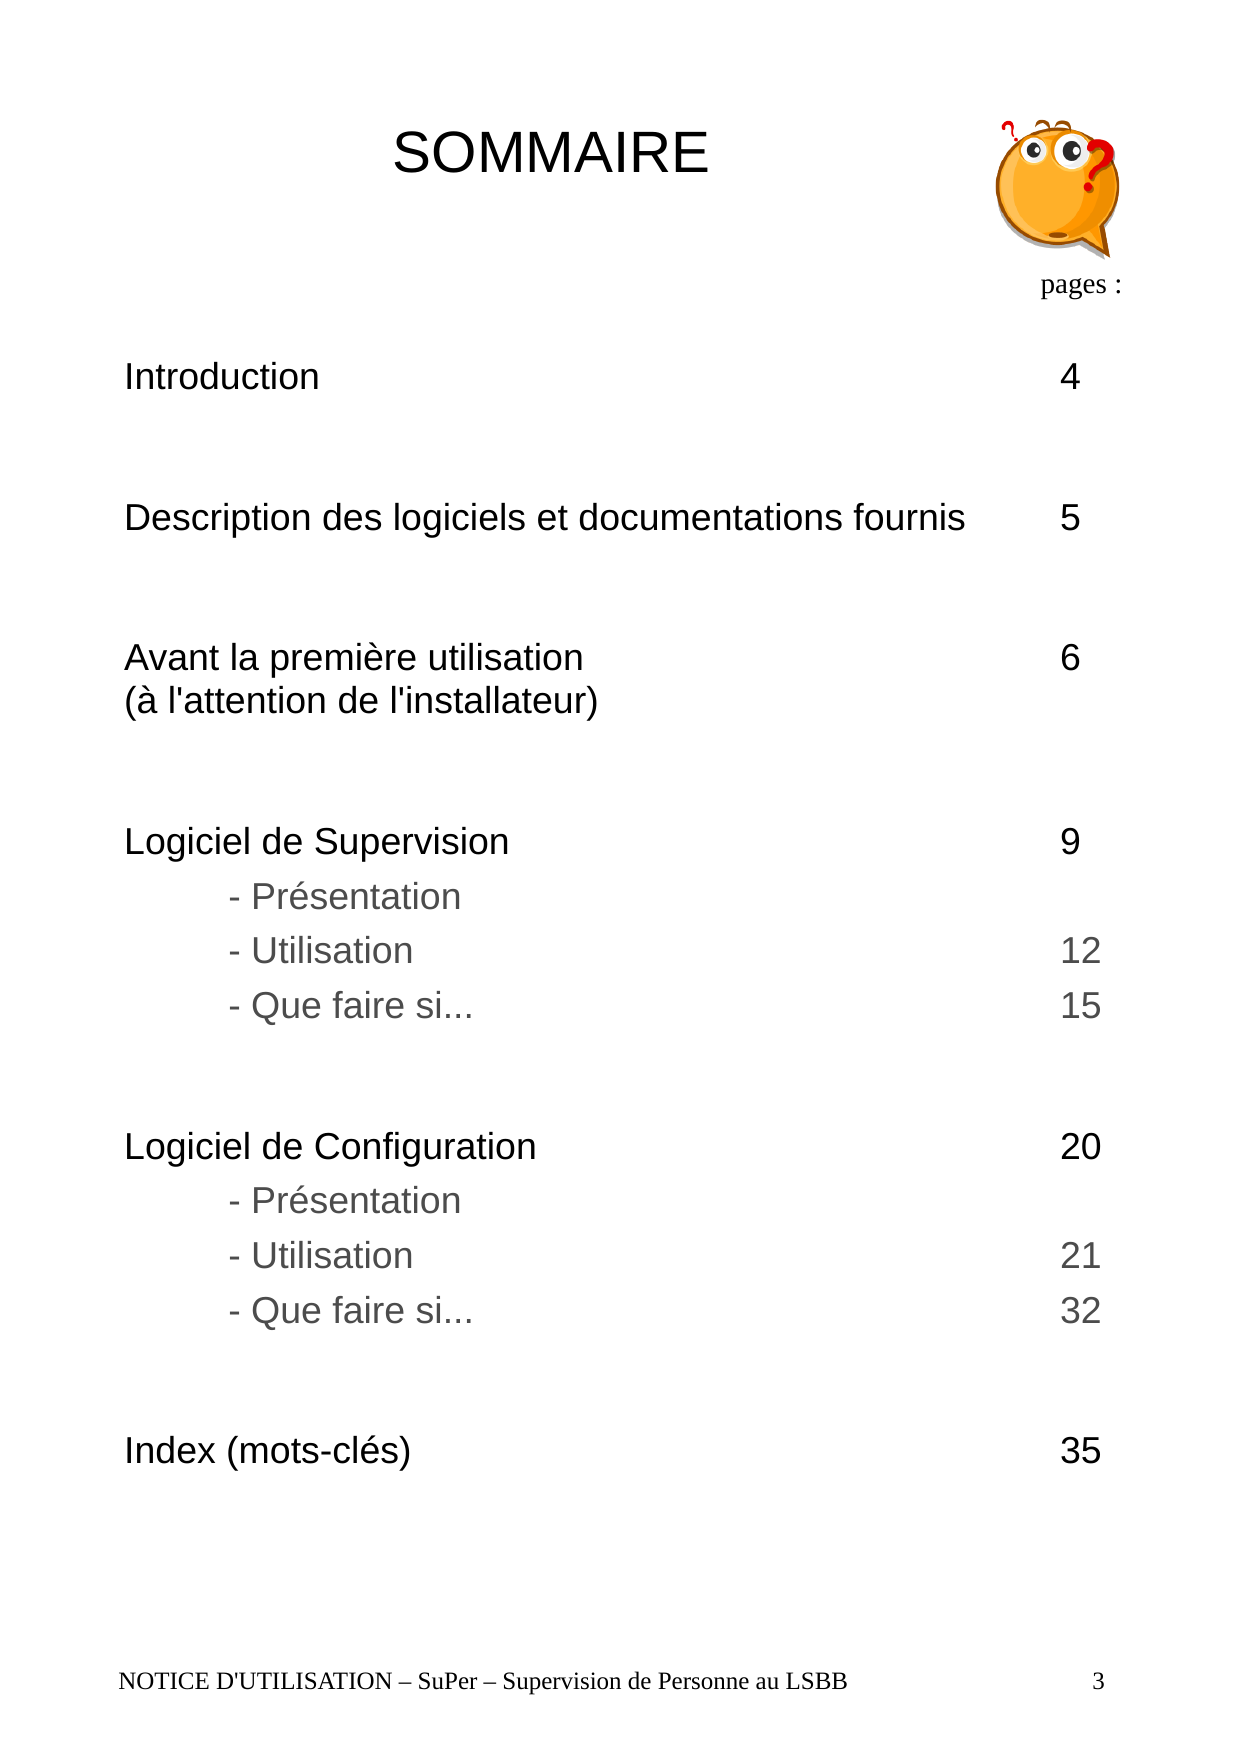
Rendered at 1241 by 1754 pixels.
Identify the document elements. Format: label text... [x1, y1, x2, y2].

table_cell Index (mots-clés) [118, 1423, 1054, 1477]
text SOMMAIRE [118, 118, 984, 185]
table_cell - Présentation [118, 1173, 1054, 1227]
table_cell 35 [1054, 1423, 1123, 1477]
table_cell - Utilisation [118, 1228, 1054, 1282]
table_header 4 [1054, 348, 1123, 489]
table_cell 12 [1054, 923, 1123, 977]
table_cell Logiciel de Supervision [118, 814, 1054, 868]
table_cell 15 [1054, 978, 1123, 1118]
text pages : [118, 267, 1122, 300]
table_cell 5 [1054, 489, 1123, 630]
table_cell 20 [1054, 1118, 1123, 1173]
table_cell - Utilisation [118, 923, 1054, 977]
table_cell 32 [1054, 1282, 1123, 1423]
table_cell 6 [1054, 630, 1123, 814]
table_cell - Que faire si... [118, 978, 1054, 1118]
table_cell 9 [1054, 814, 1123, 868]
table_cell - Présentation [118, 868, 1054, 923]
table_header Introduction [118, 348, 1054, 489]
table_cell - Que faire si... [118, 1282, 1054, 1423]
table_cell Logiciel de Configuration [118, 1118, 1054, 1173]
table_cell Avant la première utilisation (à l'attention de l'installateur) [118, 630, 1054, 814]
table_cell Description des logiciels et documentations fournis [118, 489, 1054, 630]
table_cell [1054, 868, 1123, 923]
table_cell 21 [1054, 1228, 1123, 1282]
table_cell [1054, 1173, 1123, 1227]
picture [984, 118, 1123, 260]
